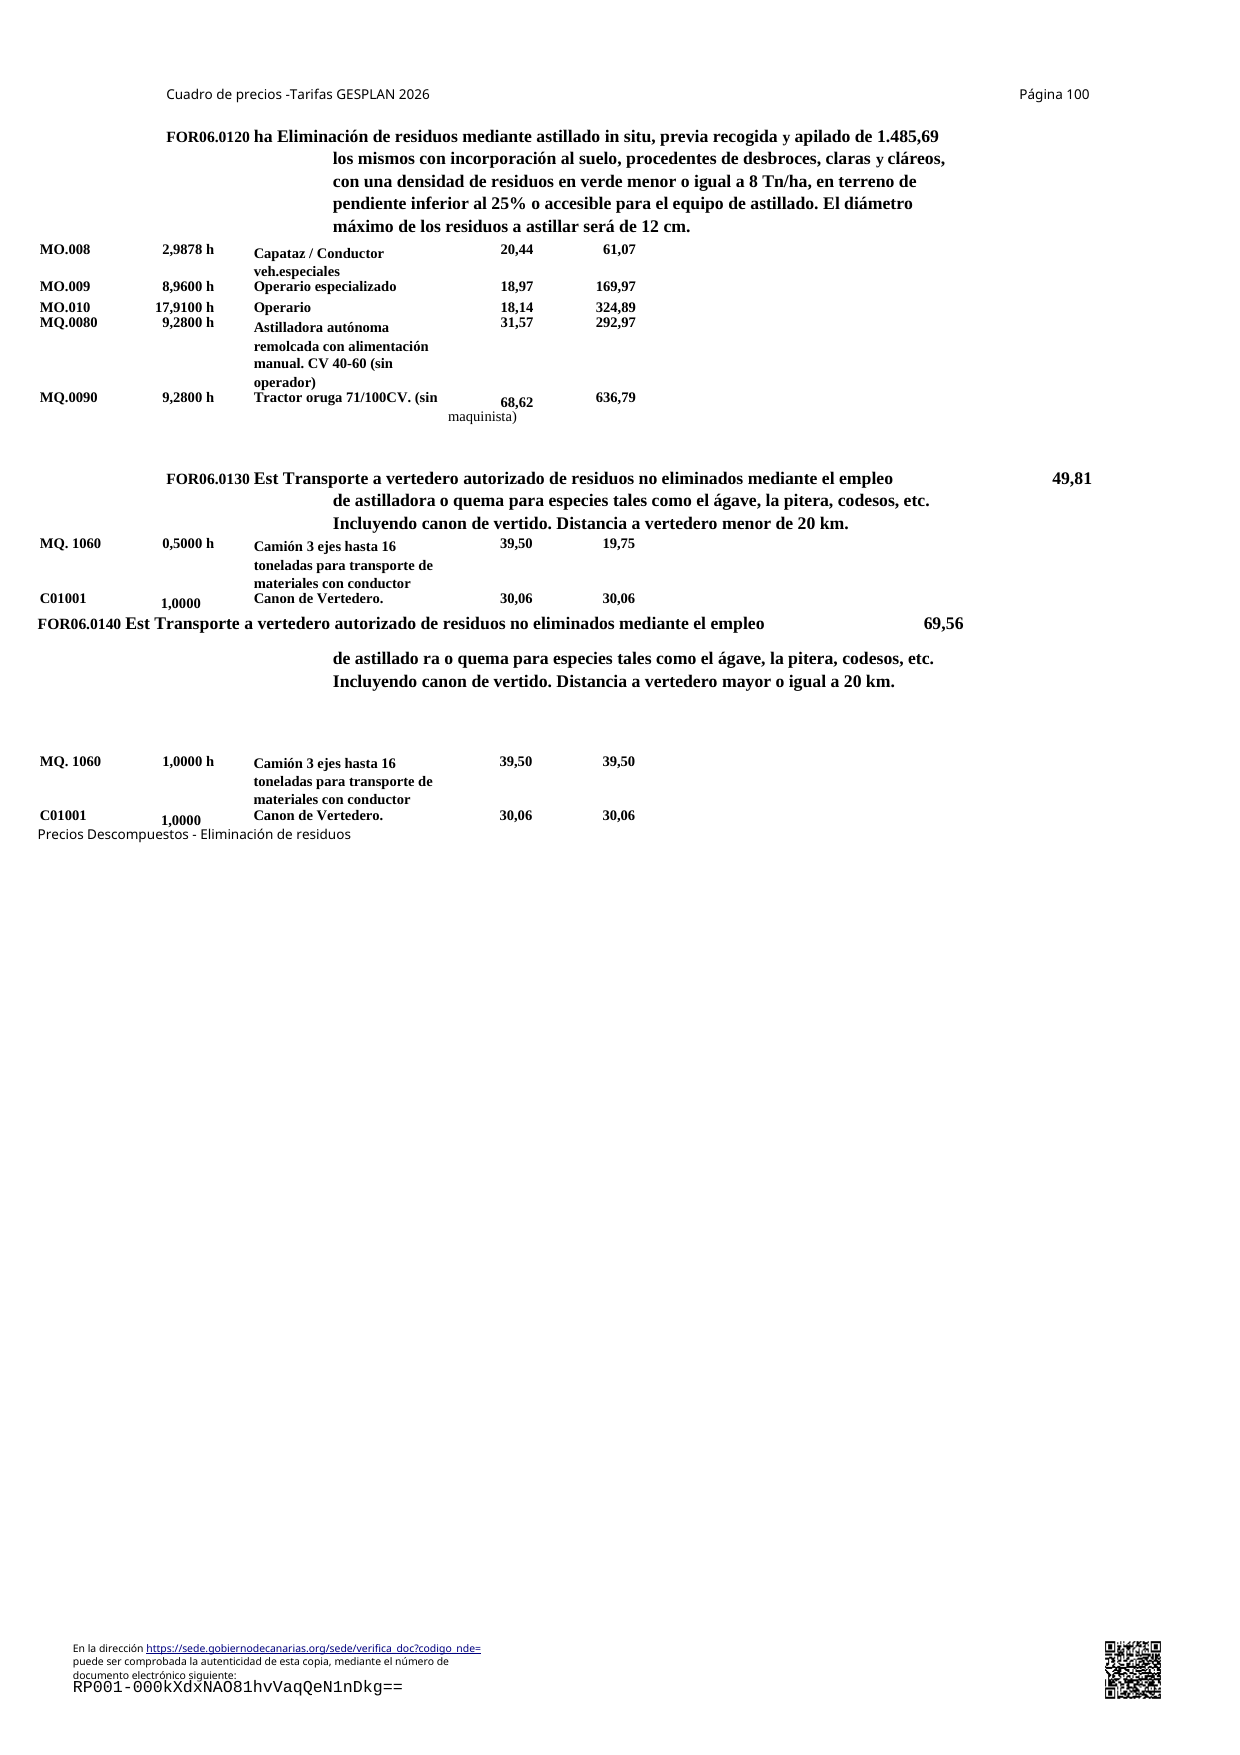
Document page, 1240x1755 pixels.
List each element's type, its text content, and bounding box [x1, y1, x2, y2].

table_cell 8,9600 h [127, 280, 232, 298]
table_header Camión 3 ejes hasta 16 toneladas para transporte de materiales con conductor [231, 754, 464, 809]
table_cell MO.009 [39, 280, 127, 298]
table_cell Operario especializado [232, 280, 469, 298]
table_cell 1,0000 [130, 592, 232, 612]
table_cell 31,57 [470, 316, 564, 391]
table_cell Operario [232, 298, 469, 316]
text FOR06.0120 ha Eliminación de residuos mediante astillado in situ, previa recogida y apilado de 1.485,69 los mismos con incorporación al suelo, procedentes de desbroces, claras y cláreos, con una densidad de residuos en verde menor o igual a 8 Tn/ha, en terreno de pendiente inferior al 25% o accesible para el equipo de astillado. El diámetro máximo de los residuos a astillar será de 12 cm. [166, 124, 1101, 237]
table_header MQ. 1060 [39, 754, 130, 809]
table_cell 17,9100 h [127, 298, 232, 316]
table_header Capataz / Conductor veh.especiales [232, 243, 469, 280]
text de astilladora o quema para especies tales como el ágave, la pitera, codesos, etc. [333, 489, 1101, 511]
text Incluyendo canon de vertido. Distancia a vertedero menor de 20 km. [333, 511, 1101, 534]
table_cell 9,2800 h [127, 391, 232, 410]
table_cell 169,97 [564, 280, 637, 298]
table_header MO.008 [39, 243, 127, 280]
table_cell Tractor oruga 71/100CV. (sin [232, 391, 469, 410]
table_cell 30,06 [568, 592, 636, 612]
table_cell 30,06 [464, 592, 568, 612]
table_cell 18,14 [470, 298, 564, 316]
table_cell 30,06 [464, 809, 567, 829]
table_cell Canon de Vertedero. [231, 809, 464, 829]
table_cell 18,97 [470, 280, 564, 298]
text FOR06.0140 Est Transporte a vertedero autorizado de residuos no eliminados mediante el empleo 69,56 [37, 612, 1202, 634]
text maquinista) [448, 410, 1202, 425]
table_header 1,0000 h [130, 754, 231, 809]
table_cell MQ.0080 [39, 316, 127, 391]
table_cell C01001 [39, 592, 129, 612]
table_header 19,75 [568, 537, 636, 592]
table_header 39,50 [464, 754, 567, 809]
table_header 39,50 [464, 537, 568, 592]
table_cell 292,97 [564, 316, 637, 391]
text Cuadro de precios -Tarifas GESPLAN 2026 [166, 89, 430, 102]
table_cell 30,06 [568, 809, 636, 829]
text Precios Descompuestos - Eliminación de residuos [37, 829, 1202, 842]
text Página 100 [1019, 89, 1089, 102]
table_cell 1,0000 [130, 809, 231, 829]
table_cell 324,89 [564, 298, 637, 316]
text de astillado ra o quema para especies tales como el ágave, la pitera, codesos, etc. [333, 647, 1101, 669]
text FOR06.0130 Est Transporte a vertedero autorizado de residuos no eliminados mediante el empleo 49,81 [166, 466, 1101, 489]
table_header 39,50 [568, 754, 636, 809]
table_cell Canon de Vertedero. [232, 592, 464, 612]
table_cell MQ.0090 [39, 391, 127, 410]
table_header 2,9878 h [127, 243, 232, 280]
table_cell C01001 [39, 809, 130, 829]
table_cell 9,2800 h [127, 316, 232, 391]
table_header 20,44 [470, 243, 564, 280]
text En la dirección https://sede.gobiernodecanarias.org/sede/verifica_doc?codigo_nde= puede ser comprobada la autenticidad de esta copia, mediante el número de documento electrónico siguiente: RP001-000kXdxNAO81hvVaqQeN1nDkg== [73, 1641, 542, 1696]
table_cell Astilladora autónoma remolcada con alimentación manual. CV 40-60 (sin operador) [232, 316, 469, 391]
table_header 61,07 [564, 243, 637, 280]
table_cell 68,62 [470, 391, 564, 410]
table_cell 636,79 [564, 391, 637, 410]
table_header 0,5000 h [130, 537, 232, 592]
table_header MQ. 1060 [39, 537, 129, 592]
text Incluyendo canon de vertido. Distancia a vertedero mayor o igual a 20 km. [333, 669, 1101, 692]
table_cell MO.010 [39, 298, 127, 316]
